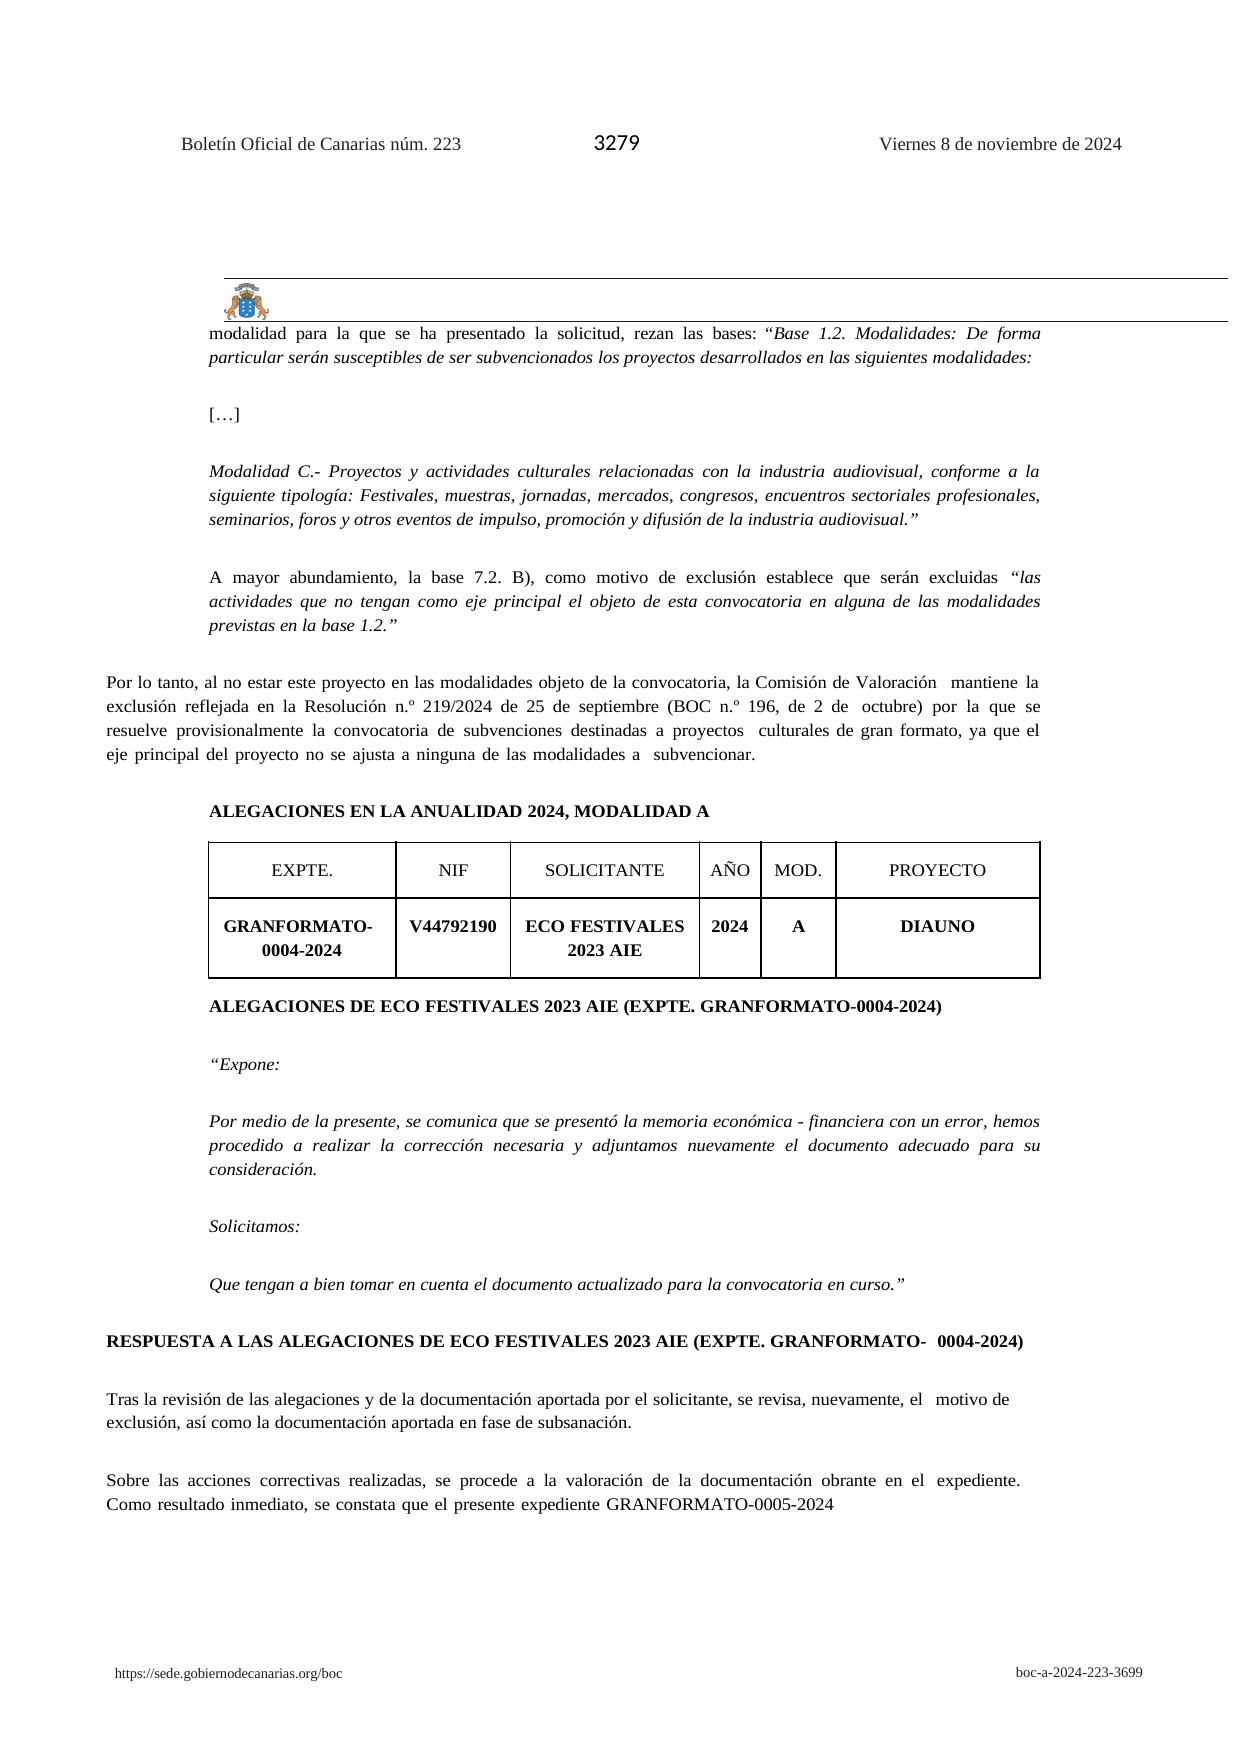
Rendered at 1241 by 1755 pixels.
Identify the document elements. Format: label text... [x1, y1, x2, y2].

text Solicitamos: [209, 1216, 1155, 1236]
table_cell 2024 [700, 899, 760, 977]
table_cell A [762, 899, 835, 977]
text ALEGACIONES DE ECO FESTIVALES 2023 AIE (EXPTE. GRANFORMATO-0004-2024) [209, 996, 1155, 1016]
text modalidad para la que se ha presentado la solicitud, rezan las bases: “Base 1.2. Modalidades: De forma particular serán susceptibles de ser subvencionados los proyectos desarrollados en las siguientes modalidades: [209, 298, 1041, 367]
text […] [209, 404, 1155, 424]
text “Expone: [209, 1053, 1155, 1074]
table_cell ECO FESTIVALES 2023 AIE [511, 899, 699, 977]
text Modalidad C.- Proyectos y actividades culturales relacionadas con la industria audiovisual, conforme a la siguiente tipología: Festivales, muestras, jornadas, mercados, congresos, encuentros sectoriales profesionales, seminarios, foros y otros eventos de impulso, promoción y difusión de la industria audiovisual.” [209, 461, 1040, 529]
table_header NIF [397, 843, 510, 897]
text Que tengan a bien tomar en cuenta el documento actualizado para la convocatoria en curso.” [209, 1273, 1155, 1294]
subtitle RESPUESTA A LAS ALEGACIONES DE ECO FESTIVALES 2023 AIE (EXPTE. GRANFORMATO- 0004-2024) [106, 1331, 1041, 1351]
text Por medio de la presente, se comunica que se presentó la memoria económica - financiera con un error, hemos procedido a realizar la corrección necesaria y adjuntamos nuevamente el documento adecuado para su consideración. [209, 1111, 1040, 1179]
subtitle ALEGACIONES EN LA ANUALIDAD 2024, MODALIDAD A [209, 801, 1155, 821]
table_header AÑO [700, 843, 760, 897]
text A mayor abundamiento, la base 7.2. B), como motivo de exclusión establece que serán excluidas “las actividades que no tengan como eje principal el objeto de esta convocatoria en alguna de las modalidades previstas en la base 1.2.” [209, 567, 1042, 635]
table_cell DIAUNO [837, 899, 1039, 977]
text Por lo tanto, al no estar este proyecto en las modalidades objeto de la convocatoria, la Comisión de Valoración mantiene la exclusión reflejada en la Resolución n.º 219/2024 de 25 de septiembre (BOC n.º 196, de 2 de octubre) por la que se resuelve provisionalmente la convocatoria de subvenciones destinadas a proyectos culturales de gran formato, ya que el eje principal del proyecto no se ajusta a ninguna de las modalidades a subvencionar. [106, 672, 1041, 764]
table_header PROYECTO [837, 843, 1039, 897]
table_header EXPTE. [209, 843, 395, 897]
table_header SOLICITANTE [511, 843, 699, 897]
text Sobre las acciones correctivas realizadas, se procede a la valoración de la documentación obrante en el expediente. Como resultado inmediato, se constata que el presente expediente GRANFORMATO-0005-2024 [106, 1470, 1039, 1514]
table_header MOD. [762, 843, 835, 897]
table_cell GRANFORMATO- 0004-2024 [209, 899, 395, 977]
text Tras la revisión de las alegaciones y de la documentación aportada por el solicitante, se revisa, nuevamente, el motivo de exclusión, así como la documentación aportada en fase de subsanación. [106, 1388, 1041, 1433]
table_cell V44792190 [397, 899, 510, 977]
